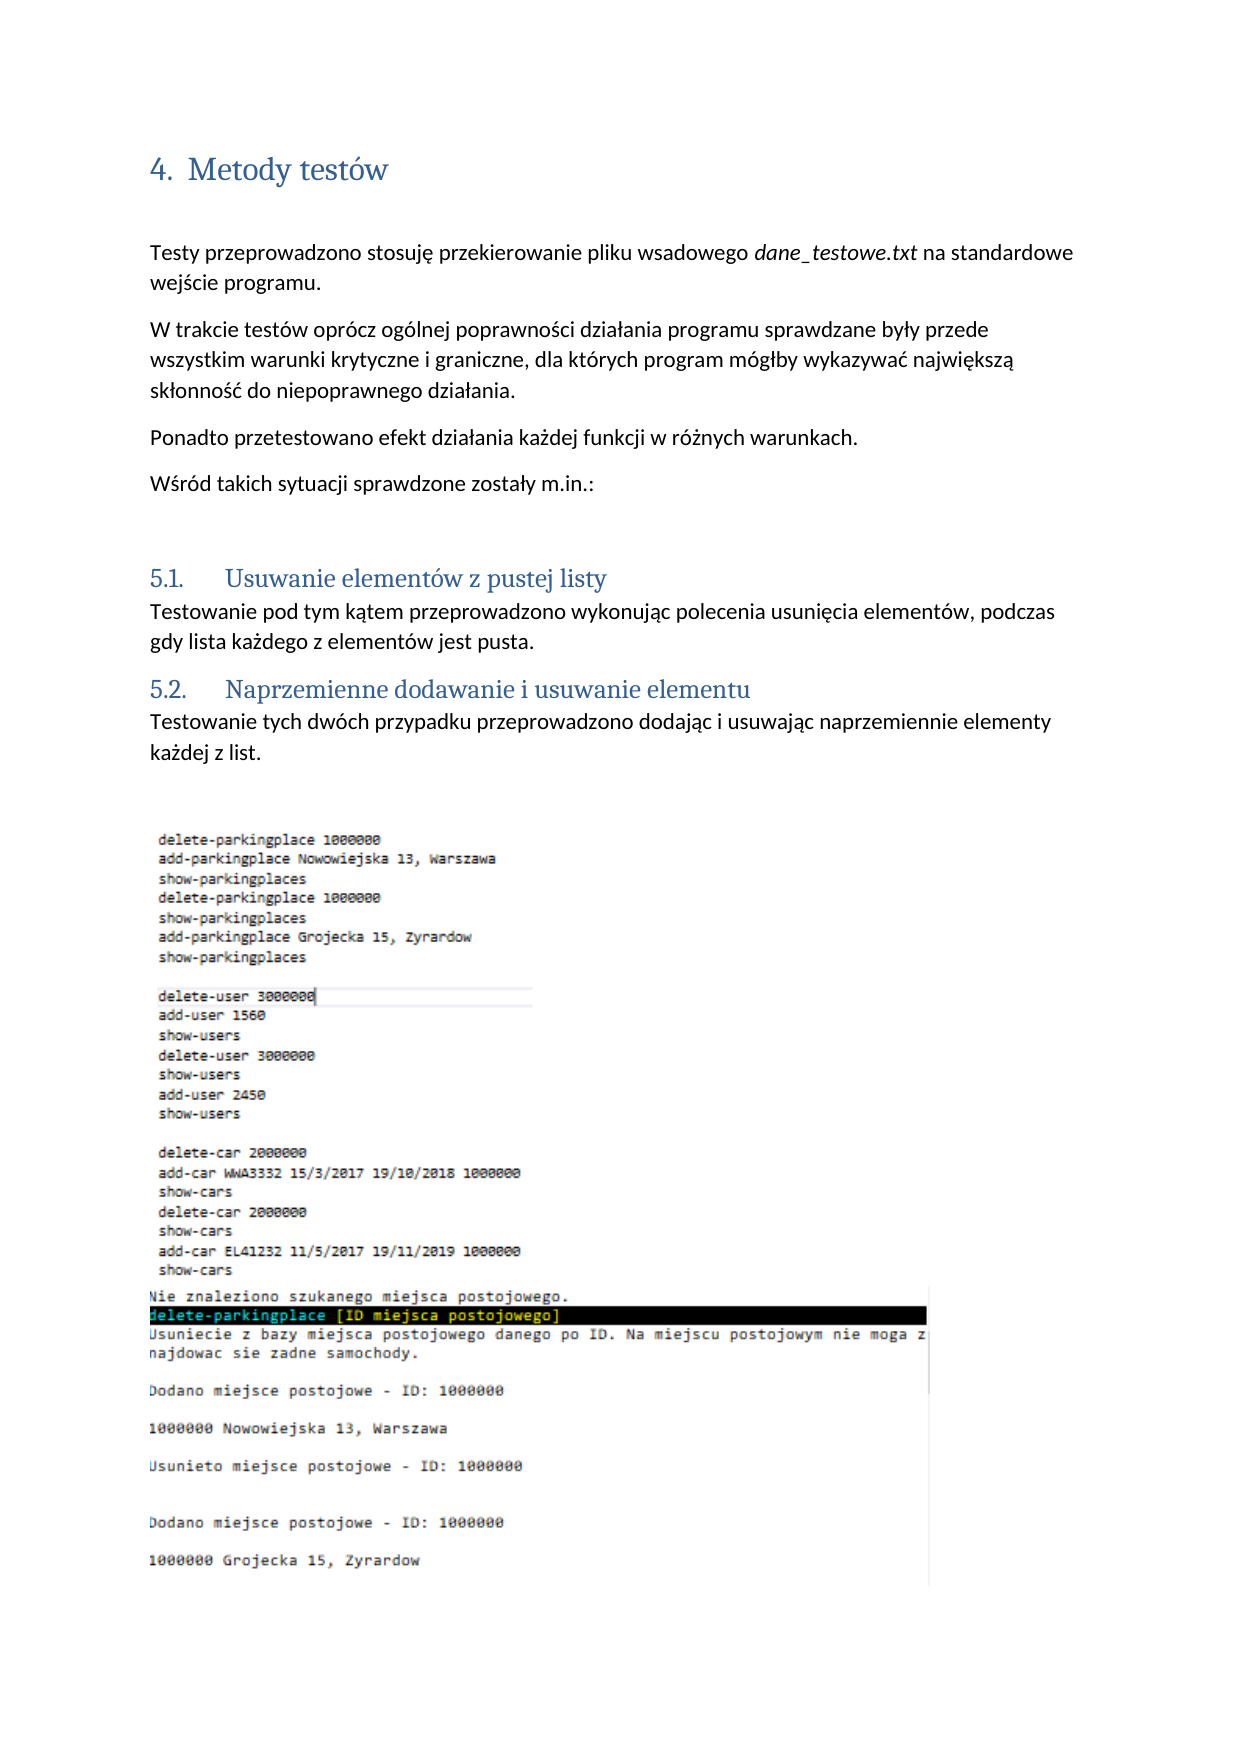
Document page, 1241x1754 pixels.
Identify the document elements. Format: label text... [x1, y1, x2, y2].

subtitle 5.1. Usuwanie elementów z pustej listy [150, 563, 1090, 594]
text Testowanie pod tym kątem przeprowadzono wykonując polecenia usunięcia elementów, podczas gdy lista każdego z elementów jest pusta. [150, 597, 1090, 655]
text Testy przeprowadzono stosuję przekierowanie pliku wsadowego dane_testowe.txt na standardowe wejście programu. [150, 238, 1090, 296]
text Testowanie tych dwóch przypadku przeprowadzono dodając i usuwając naprzemiennie elementy każdej z list. [150, 707, 1090, 766]
subtitle 5.2. Naprzemienne dodawanie i usuwanie elementu [150, 674, 1090, 705]
subtitle Metody testów [150, 150, 1090, 188]
picture [150, 831, 533, 1283]
text W trakcie testów oprócz ogólnej poprawności działania programu sprawdzane były przede wszystkim warunki krytyczne i graniczne, dla których program mógłby wykazywać największą skłonność do niepoprawnego działania. [150, 315, 1090, 404]
text Ponadto przetestowano efekt działania każdej funkcji w różnych warunkach. [150, 423, 1090, 451]
picture [150, 1286, 930, 1586]
text Wśród takich sytuacji sprawdzone zostały m.in.: [150, 469, 1090, 497]
